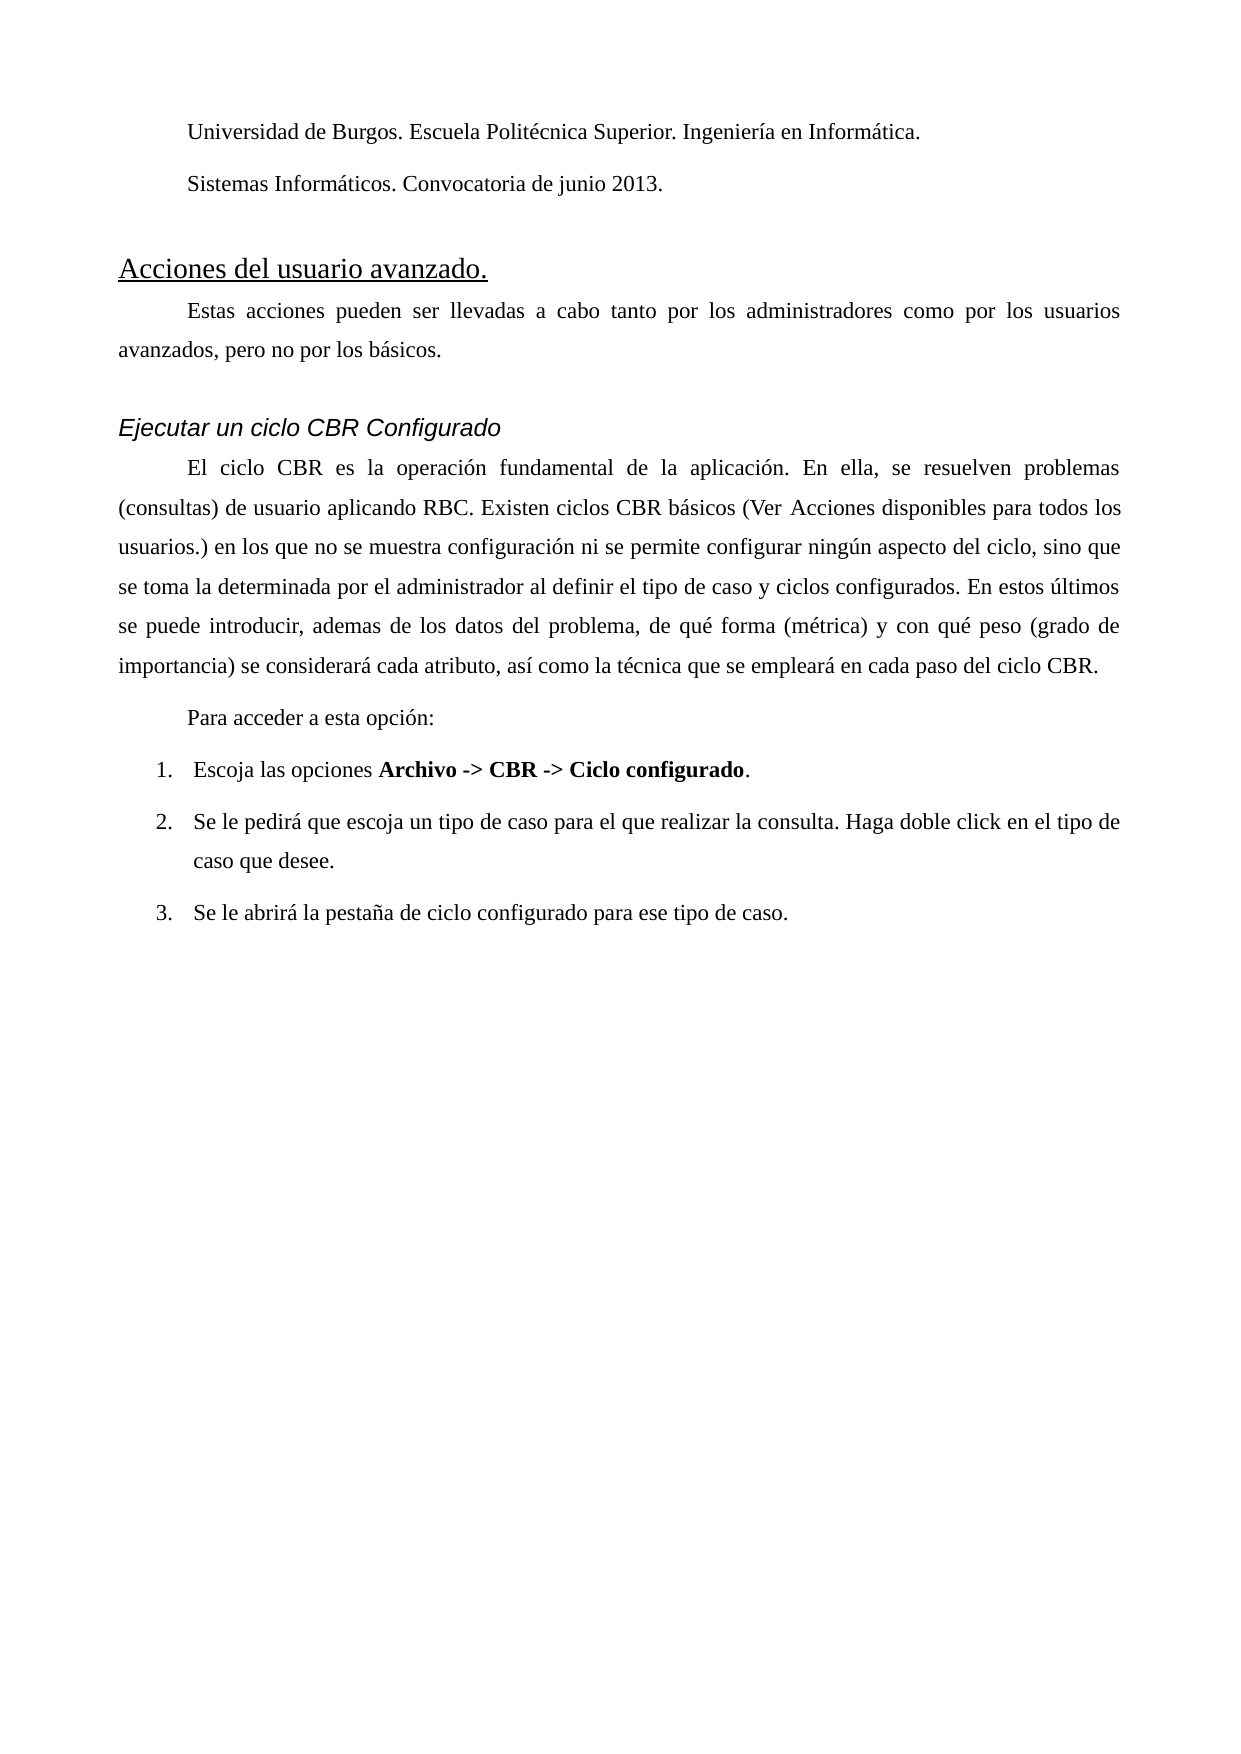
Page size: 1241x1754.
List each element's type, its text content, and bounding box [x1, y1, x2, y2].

subtitle Ejecutar un ciclo CBR Configurado [118, 413, 1122, 442]
list Se le pedirá que escoja un tipo de caso para el que realizar la consulta. Haga doble click en el tipo de caso que desee. [156, 808, 1122, 874]
subtitle Acciones del usuario avanzado. [118, 251, 1122, 284]
text Estas acciones pueden ser llevadas a cabo tanto por los administradores como por los usuarios avanzados, pero no por los básicos. [118, 297, 1122, 363]
list Escoja las opciones Archivo -> CBR -> Ciclo configurado. [156, 756, 1122, 782]
list Se le abrirá la pestaña de ciclo configurado para ese tipo de caso. [156, 899, 1122, 926]
text El ciclo CBR es la operación fundamental de la aplicación. En ella, se resuelven problemas (consultas) de usuario aplicando RBC. Existen ciclos CBR básicos (Ver Acciones disponibles para todos los usuarios.) en los que no se muestra configuración ni se permite configurar ningún aspecto del ciclo, sino que se toma la determinada por el administrador al definir el tipo de caso y ciclos configurados. En estos últimos se puede introducir, ademas de los datos del problema, de qué forma (métrica) y con qué peso (grado de importancia) se considerará cada atributo, así como la técnica que se empleará en cada paso del ciclo CBR. [118, 454, 1122, 678]
text Para acceder a esta opción: [118, 704, 1122, 730]
